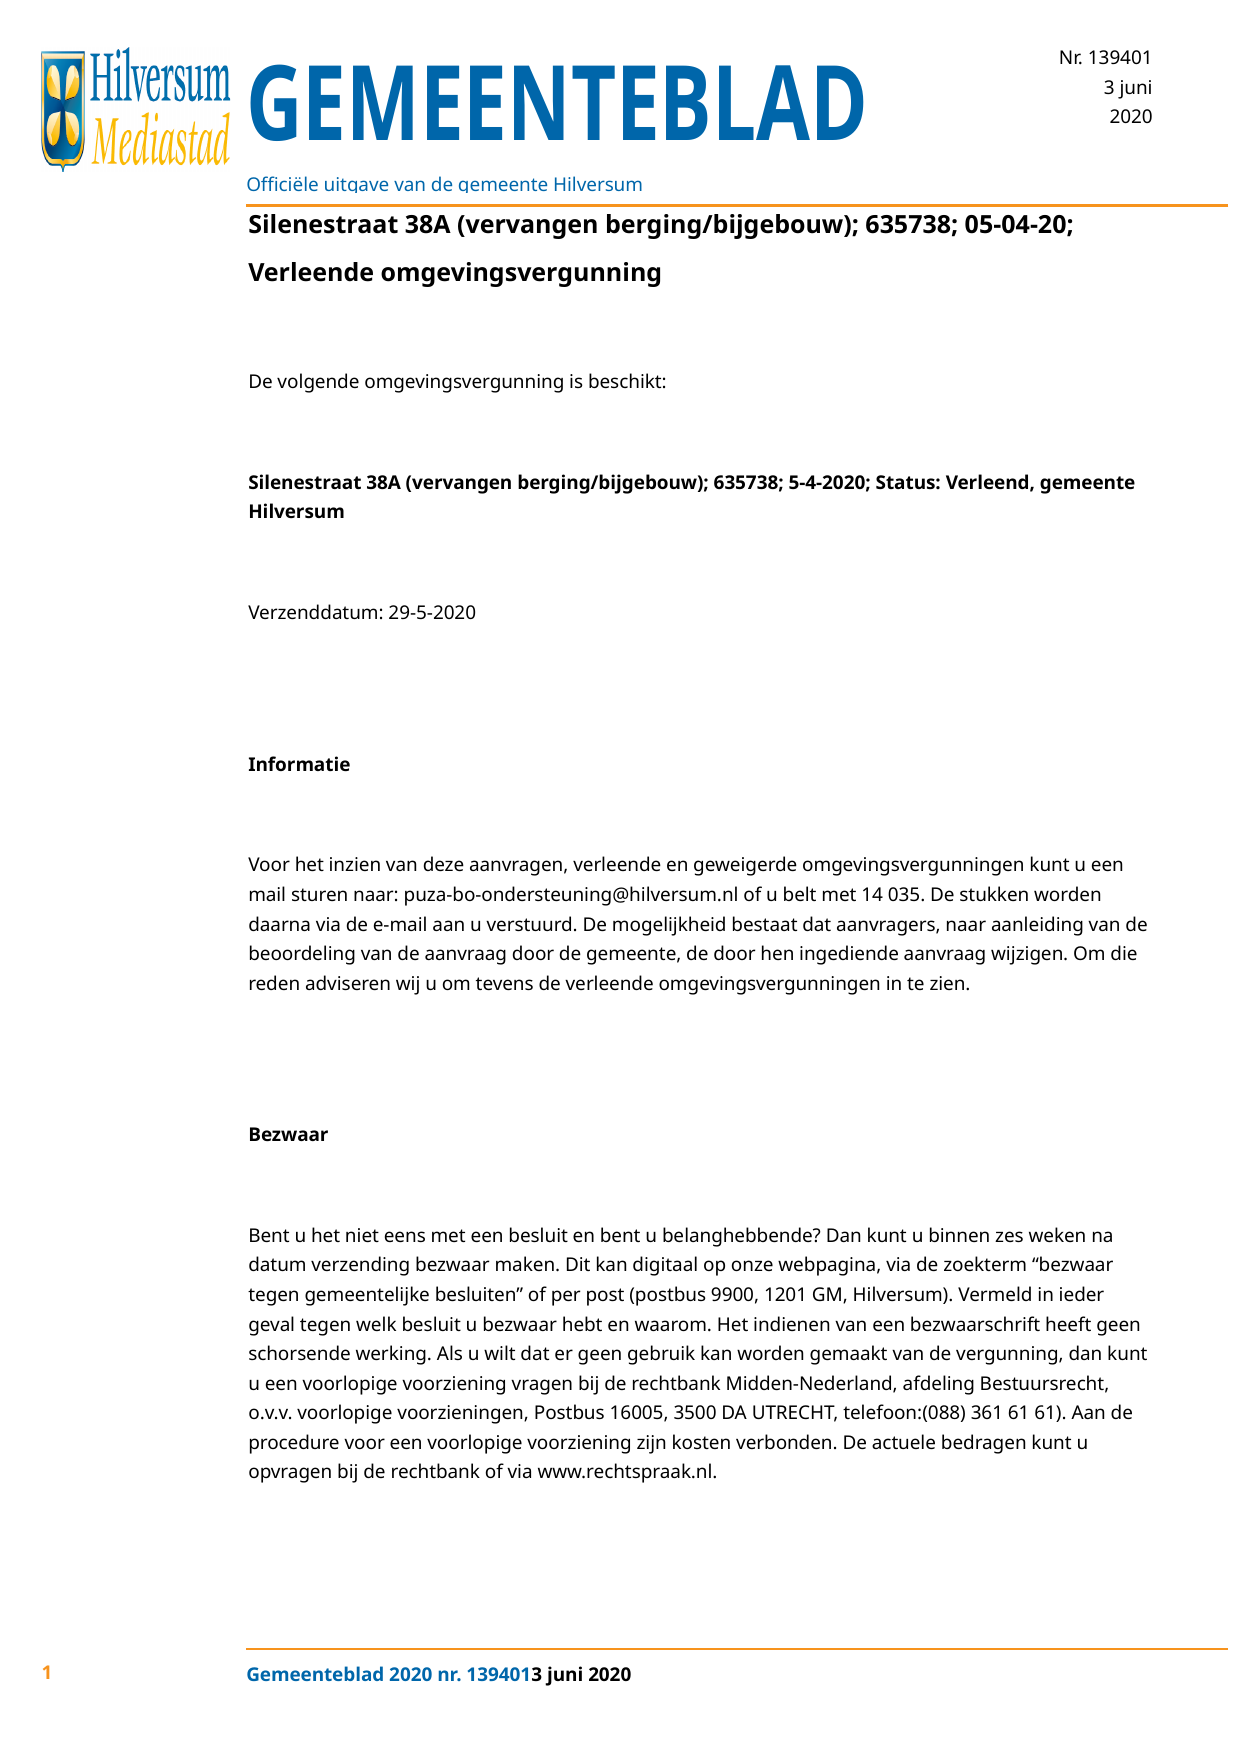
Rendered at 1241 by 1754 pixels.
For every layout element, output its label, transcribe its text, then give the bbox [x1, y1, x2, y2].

text Verzenddatum: 29-5-2020 [248, 599, 1152, 625]
text Bezwaar [248, 1121, 1152, 1147]
text Silenestraat 38A (vervangen berging/bijgebouw); 635738; 05-04-20; Verleende omgevingsvergunning [248, 207, 1152, 288]
picture [41, 47, 231, 172]
text Voor het inzien van deze aanvragen, verleende en geweigerde omgevingsvergunningen kunt u een mail sturen naar: puza-bo-ondersteuning@hilversum.nl of u belt met 14 035. De stukken worden daarna via de e-mail aan u verstuurd. De mogelijkheid bestaat dat aanvragers, naar aanleiding van de beoordeling van de aanvraag door de gemeente, de door hen ingediende aanvraag wijzigen. Om die reden adviseren wij u om tevens de verleende omgevingsvergunningen in te zien. [248, 852, 1152, 996]
text Bent u het niet eens met een besluit en bent u belanghebbende? Dan kunt u binnen zes weken na datum verzending bezwaar maken. Dit kan digitaal op onze webpagina, via de zoekterm “bezwaar tegen gemeentelijke besluiten” of per post (postbus 9900, 1201 GM, Hilversum). Vermeld in ieder geval tegen welk besluit u bezwaar hebt en waarom. Het indienen van een bezwaarschrift heeft geen schorsende werking. Als u wilt dat er geen gebruik kan worden gemaakt van de vergunning, dan kunt u een voorlopige voorziening vragen bij de rechtbank Midden-Nederland, afdeling Bestuursrecht, o.v.v. voorlopige voorzieningen, Postbus 16005, 3500 DA UTRECHT, telefoon:(088) 361 61 61). Aan de procedure voor een voorlopige voorziening zijn kosten verbonden. De actuele bedragen kunt u opvragen bij de rechtbank of via www.rechtspraak.nl. [248, 1222, 1152, 1484]
text Silenestraat 38A (vervangen berging/bijgebouw); 635738; 5-4-2020; Status: Verleend, gemeente Hilversum [248, 469, 1152, 524]
text De volgende omgevingsvergunning is beschikt: [248, 368, 1152, 394]
text Informatie [248, 751, 1152, 777]
